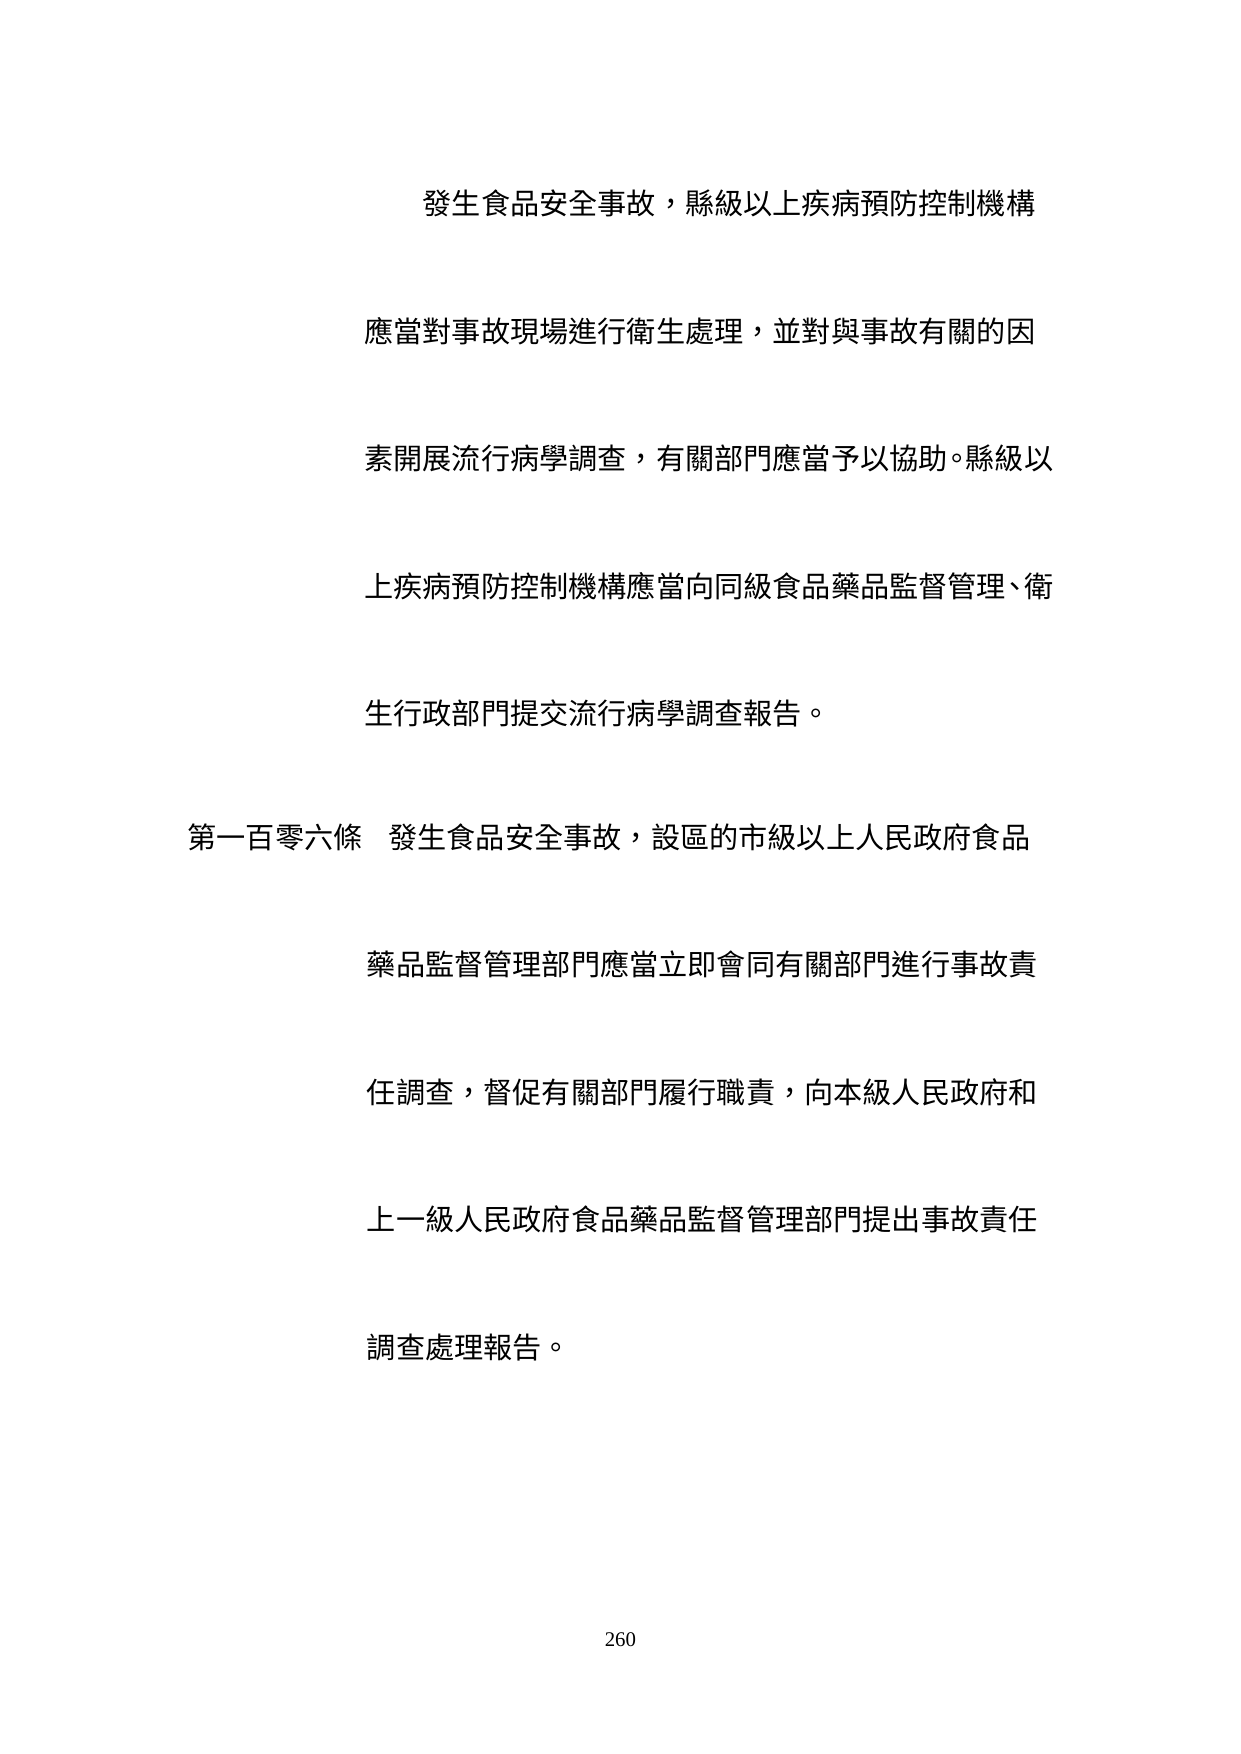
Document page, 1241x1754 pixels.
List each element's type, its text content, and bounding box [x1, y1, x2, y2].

subtitle 第一百零六條 發生食品安全事故，設區的市級以上人民政府食品藥品監督管理部門應當立即會同有關部門進行事故責任調查，督促有關部門履行職責，向本級人民政府和上一級人民政府食品藥品監督管理部門提出事故責任調查處理報告。 [187, 798, 1053, 1383]
subtitle 發生食品安全事故，縣級以上疾病預防控制機構應當對事故現場進行衛生處理，並對與事故有關的因素開展流行病學調查，有關部門應當予以協助。縣級以上疾病預防控制機構應當向同級食品藥品監督管理、衛生行政部門提交流行病學調查報告。 [364, 164, 1053, 749]
